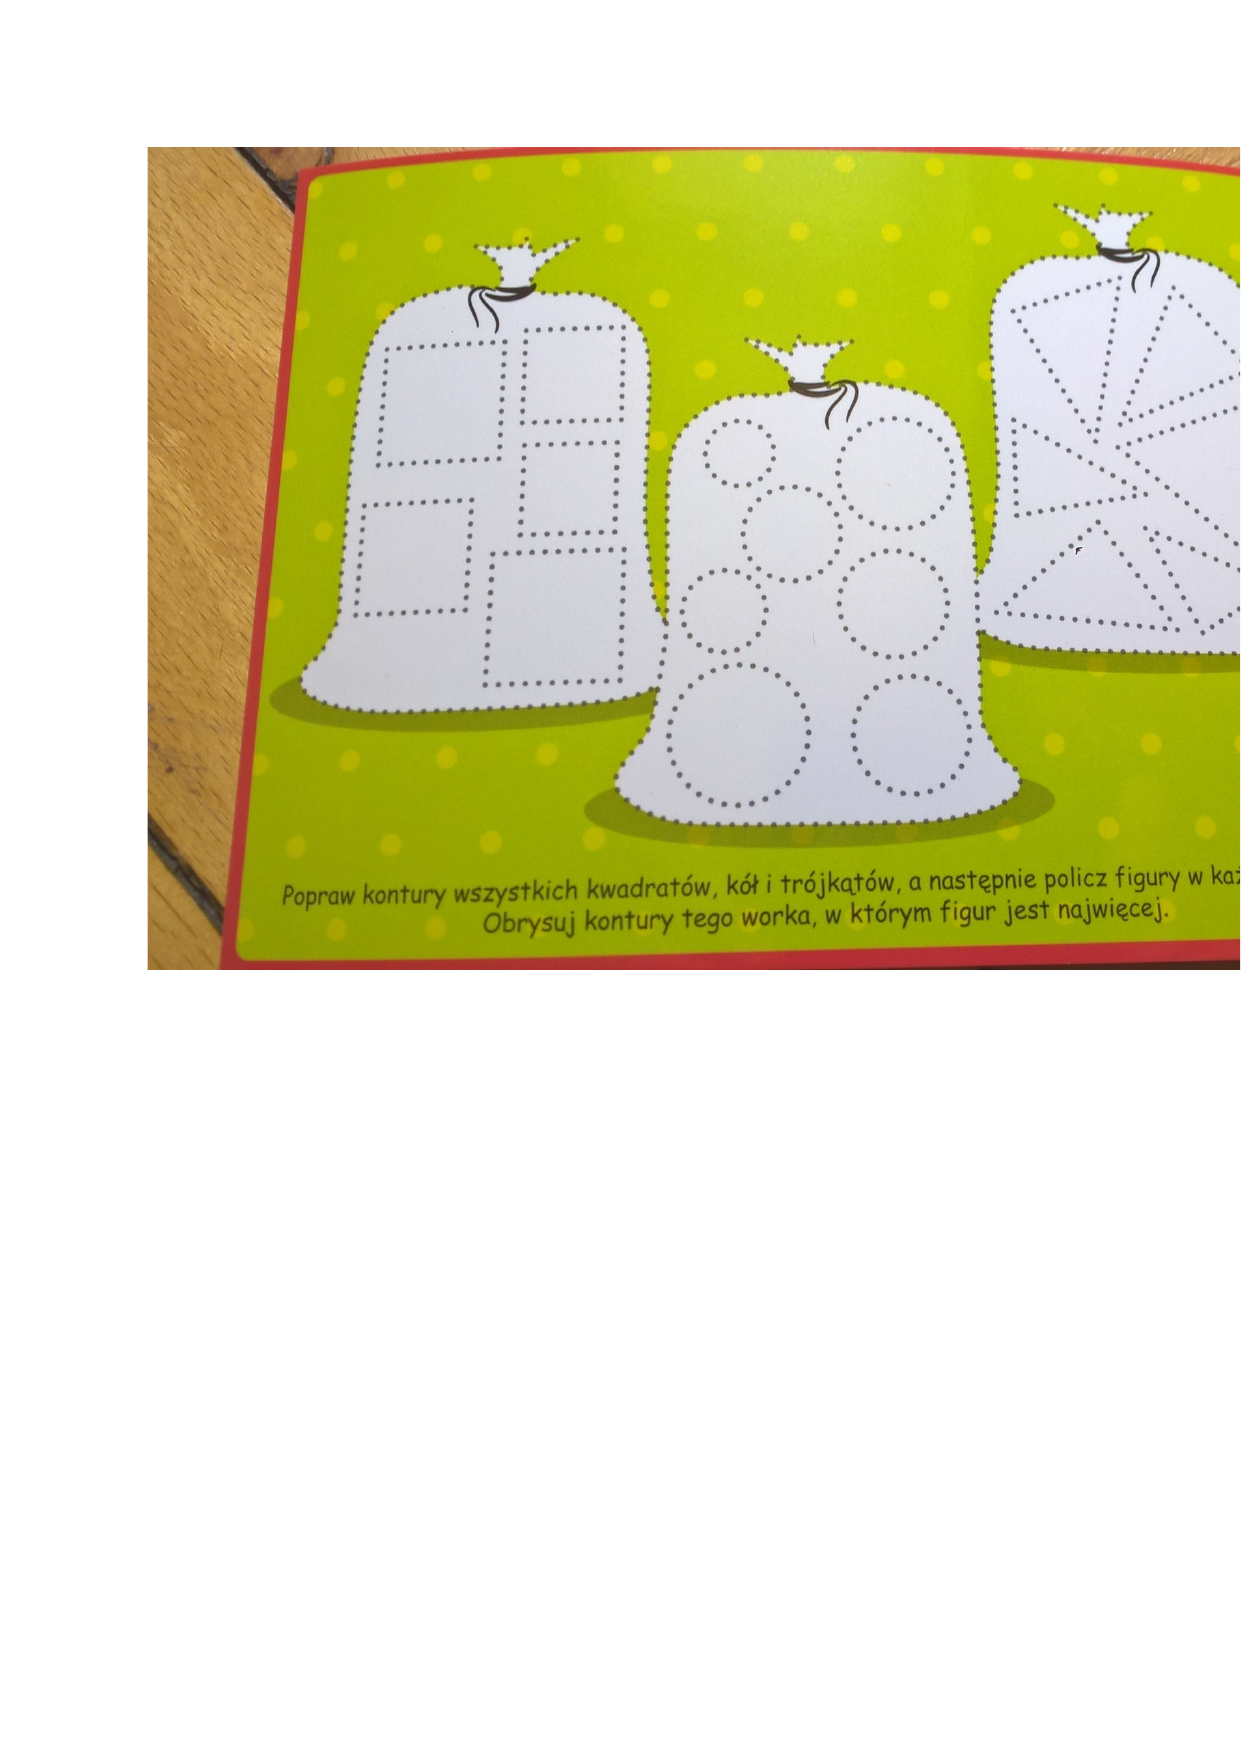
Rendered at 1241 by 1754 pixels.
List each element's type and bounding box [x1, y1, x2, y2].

picture [147, 147, 1241, 970]
